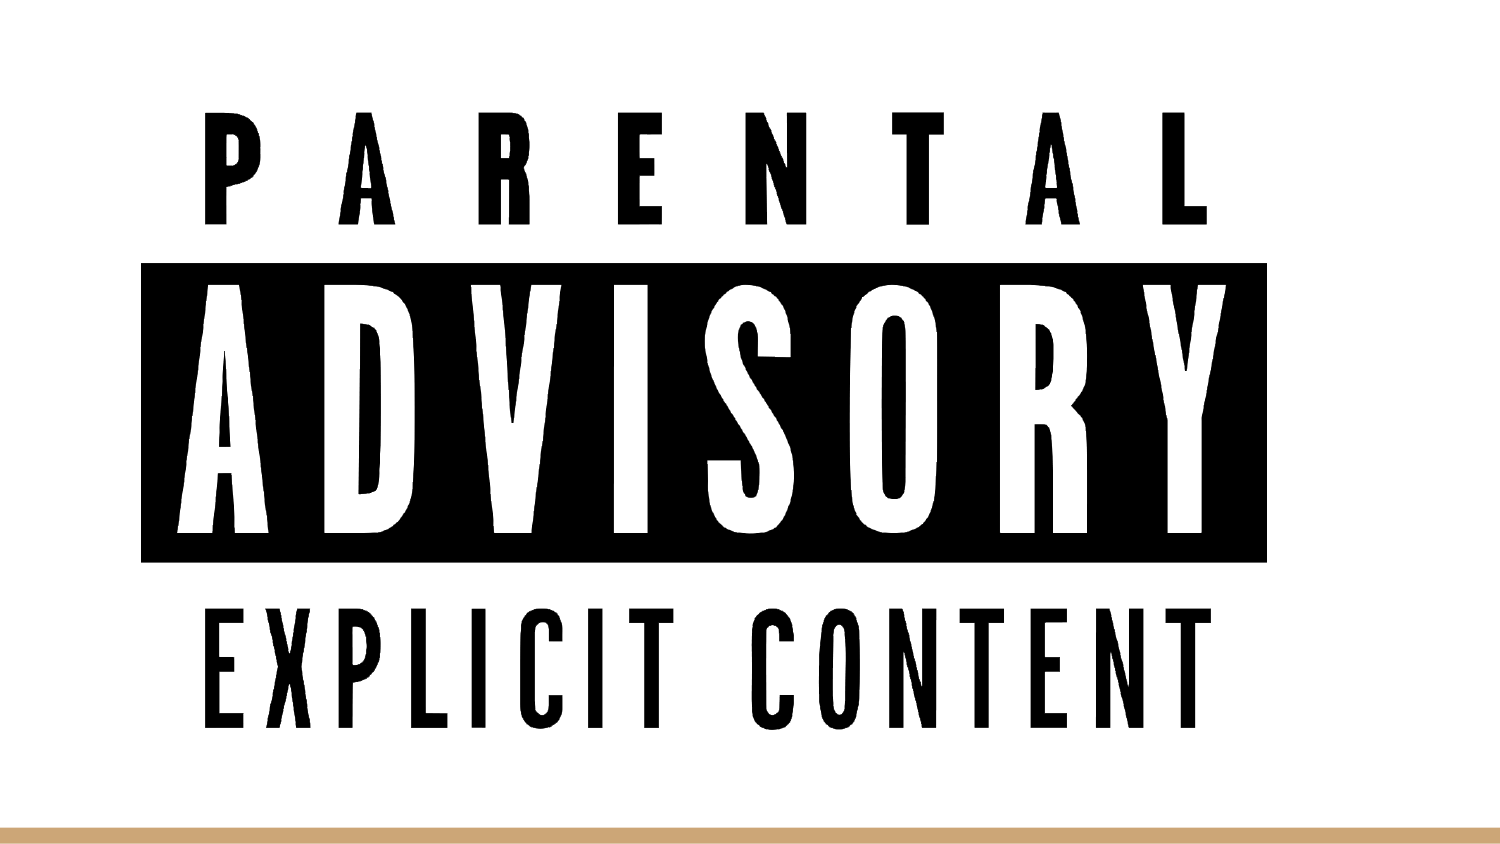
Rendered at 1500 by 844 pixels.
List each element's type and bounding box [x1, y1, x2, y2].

picture [70, 6, 1337, 844]
